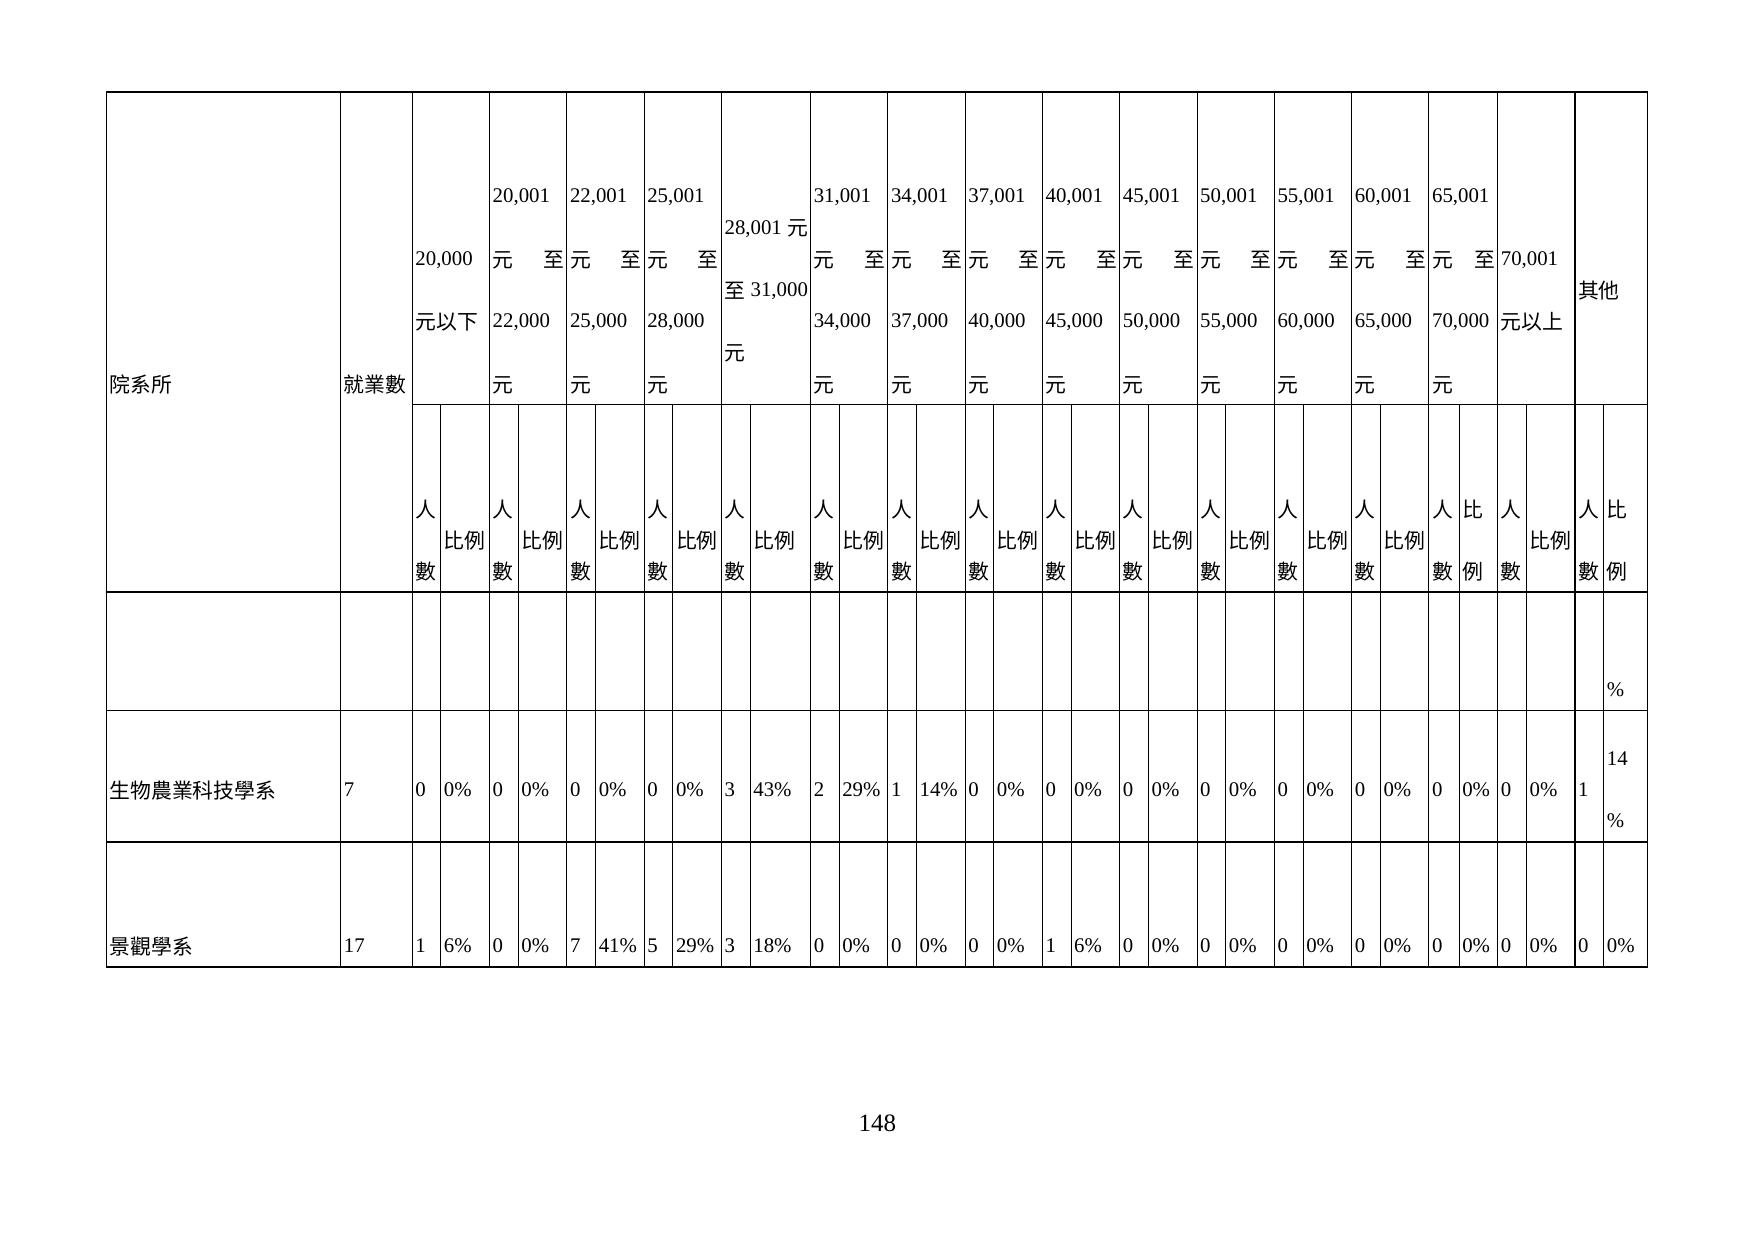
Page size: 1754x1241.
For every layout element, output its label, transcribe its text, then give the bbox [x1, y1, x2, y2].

table_cell 0% [1381, 711, 1428, 841]
table_cell 人數 [966, 405, 993, 591]
table_cell 0 [1429, 843, 1459, 966]
table_header 34,001元至37,000元 [888, 93, 965, 404]
table_cell [673, 593, 721, 710]
table_cell 比例 [673, 405, 721, 591]
table_cell [567, 593, 595, 710]
table_cell 0 [1043, 711, 1071, 841]
table_cell 人數 [1576, 405, 1603, 591]
table_cell 人數 [888, 405, 916, 591]
table_cell 0 [966, 711, 993, 841]
table_cell [1072, 593, 1119, 710]
table_cell 0 [1275, 711, 1303, 841]
table_cell 0% [994, 711, 1042, 841]
table_cell [1304, 593, 1351, 710]
table_cell 0 [1498, 843, 1526, 966]
table_cell [811, 593, 839, 710]
table_cell [1043, 593, 1071, 710]
table_cell 比例 [1527, 405, 1574, 591]
table_cell 0% [1149, 843, 1197, 966]
table_cell [490, 593, 518, 710]
table_cell 0 [1576, 843, 1603, 966]
table_cell 人數 [1498, 405, 1526, 591]
table_cell [1498, 593, 1526, 710]
table_cell 0% [994, 843, 1042, 966]
table_cell 0% [1460, 843, 1497, 966]
table_cell 0 [966, 843, 993, 966]
table_cell 0 [1352, 711, 1380, 841]
table_cell 14% [1604, 711, 1647, 841]
table_cell 比例 [1072, 405, 1119, 591]
table_header 院系所 [107, 93, 340, 591]
table_cell 人數 [1198, 405, 1225, 591]
table_cell 0 [888, 843, 916, 966]
table_cell [341, 593, 412, 710]
table_cell 29% [673, 843, 721, 966]
table_header 22,001元至25,000元 [567, 93, 644, 404]
table_cell 1 [1576, 711, 1603, 841]
table_cell 3 [722, 711, 750, 841]
table_cell 2 [811, 711, 839, 841]
table_cell 人數 [1352, 405, 1380, 591]
table_cell 人數 [811, 405, 839, 591]
table_cell 0% [673, 711, 721, 841]
table_cell 6% [1072, 843, 1119, 966]
table_cell 0 [811, 843, 839, 966]
table_header 20,001元至22,000元 [490, 93, 566, 404]
table_cell [966, 593, 993, 710]
table_cell 1 [1043, 843, 1071, 966]
table_cell 0 [490, 843, 518, 966]
table_cell 0% [1604, 843, 1647, 966]
table_cell 14% [917, 711, 965, 841]
table_cell [1576, 593, 1603, 710]
table_header 就業數 [341, 93, 412, 591]
table_cell [1226, 593, 1274, 710]
table_cell 17 [341, 843, 412, 966]
table_cell 比例 [1226, 405, 1274, 591]
table_cell 41% [596, 843, 644, 966]
table_cell 比例 [917, 405, 965, 591]
table_cell 人數 [722, 405, 750, 591]
table_header 31,001元至34,000元 [811, 93, 887, 404]
table_header 50,001元至55,000元 [1198, 93, 1274, 404]
table_cell 0 [1498, 711, 1526, 841]
table_cell [413, 593, 440, 710]
table_cell 比例 [1604, 405, 1647, 591]
table_header 40,001元至45,000元 [1043, 93, 1119, 404]
table_cell [751, 593, 810, 710]
table_cell [596, 593, 644, 710]
table_cell 0% [519, 843, 566, 966]
table_cell [917, 593, 965, 710]
table_cell 18% [751, 843, 810, 966]
table_cell 0 [1352, 843, 1380, 966]
table_cell 0% [1072, 711, 1119, 841]
table_header 37,001元至40,000元 [966, 93, 1042, 404]
table_cell 6% [441, 843, 489, 966]
table_cell 0% [1381, 843, 1428, 966]
table_cell 0% [1226, 711, 1274, 841]
table_header 45,001元至50,000元 [1120, 93, 1197, 404]
table_cell 生物農業科技學系 [107, 711, 340, 841]
table_cell 0% [441, 711, 489, 841]
table_cell 比例 [1149, 405, 1197, 591]
table_header 其他 [1576, 93, 1647, 404]
table_cell 43% [751, 711, 810, 841]
table_cell [1352, 593, 1380, 710]
table_cell 人數 [1429, 405, 1459, 591]
table_cell 0% [1527, 843, 1574, 966]
table_cell 29% [840, 711, 887, 841]
table_cell 0% [596, 711, 644, 841]
table_cell [1460, 593, 1497, 710]
table_cell 0 [1198, 711, 1225, 841]
table_cell 景觀學系 [107, 843, 340, 966]
table_cell 0% [1527, 711, 1574, 841]
table_cell 0% [1304, 843, 1351, 966]
table_cell [722, 593, 750, 710]
table_cell 0% [519, 711, 566, 841]
table_cell 比例 [519, 405, 566, 591]
table_cell [519, 593, 566, 710]
table_cell [888, 593, 916, 710]
table_cell 人數 [1120, 405, 1148, 591]
table_cell 0% [1304, 711, 1351, 841]
table_cell 0 [1120, 843, 1148, 966]
table_cell [1120, 593, 1148, 710]
table_cell 1 [888, 711, 916, 841]
table_cell 5 [645, 843, 672, 966]
table_cell [1527, 593, 1574, 710]
table_cell [107, 593, 340, 710]
table_cell 比例 [1460, 405, 1497, 591]
table_cell [1149, 593, 1197, 710]
table_cell 人數 [413, 405, 440, 591]
table_cell 人數 [1043, 405, 1071, 591]
table_cell [1429, 593, 1459, 710]
table_cell 0% [1149, 711, 1197, 841]
table_cell 0 [1429, 711, 1459, 841]
table_header 60,001元至65,000元 [1352, 93, 1428, 404]
table_cell 比例 [840, 405, 887, 591]
table_cell 0 [1120, 711, 1148, 841]
table_cell 7 [567, 843, 595, 966]
table_cell 0 [567, 711, 595, 841]
table_cell 0 [1275, 843, 1303, 966]
table_cell 人數 [567, 405, 595, 591]
table_cell 0% [1226, 843, 1274, 966]
table_cell % [1604, 593, 1647, 710]
table_cell 比例 [1304, 405, 1351, 591]
table_cell 人數 [490, 405, 518, 591]
table_cell 0 [1198, 843, 1225, 966]
table_cell 0 [413, 711, 440, 841]
table_header 25,001元至28,000元 [645, 93, 721, 404]
table_cell 0% [840, 843, 887, 966]
table_cell 比例 [751, 405, 810, 591]
table_cell 0 [645, 711, 672, 841]
table_cell 3 [722, 843, 750, 966]
table_cell 7 [341, 711, 412, 841]
table_cell [994, 593, 1042, 710]
table_header 65,001元至70,000元 [1429, 93, 1497, 404]
table_cell 0% [1460, 711, 1497, 841]
table_header 28,001元至31,000元 [722, 93, 810, 404]
table_cell 1 [413, 843, 440, 966]
table_cell 人數 [1275, 405, 1303, 591]
table_cell 比例 [441, 405, 489, 591]
table_cell [1275, 593, 1303, 710]
table_cell 0 [490, 711, 518, 841]
table_cell 0% [917, 843, 965, 966]
table_cell [645, 593, 672, 710]
table_cell [441, 593, 489, 710]
table_header 20,000元以下 [413, 93, 489, 404]
table_cell [1381, 593, 1428, 710]
table_cell 比例 [994, 405, 1042, 591]
table_cell [840, 593, 887, 710]
table_header 70,001元以上 [1498, 93, 1574, 404]
table_cell 人數 [645, 405, 672, 591]
table_header 55,001元至60,000元 [1275, 93, 1351, 404]
table_cell 比例 [1381, 405, 1428, 591]
table_cell [1198, 593, 1225, 710]
table_cell 比例 [596, 405, 644, 591]
